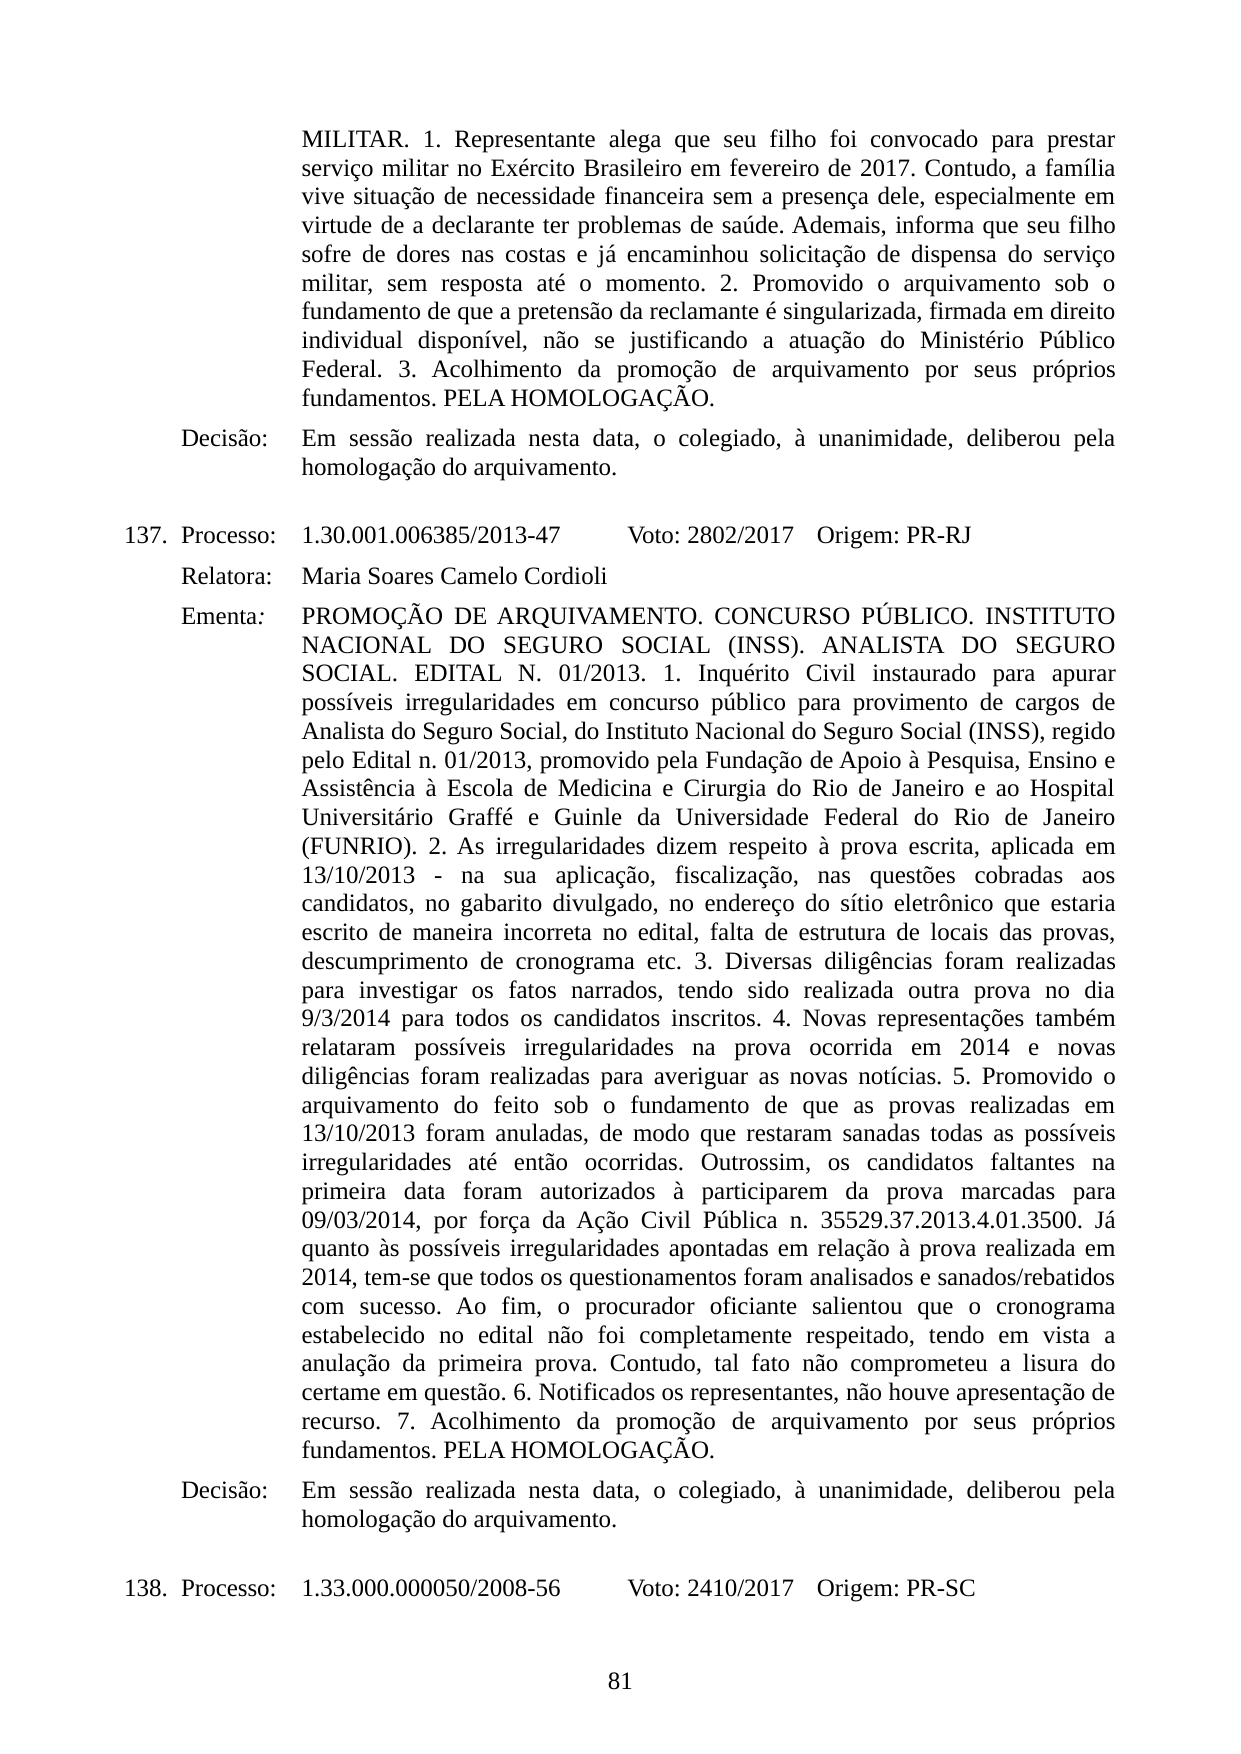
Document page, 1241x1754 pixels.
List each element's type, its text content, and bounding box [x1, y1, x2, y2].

table_cell [118, 118, 175, 417]
table_cell Relatora: [175, 555, 296, 595]
table_cell [118, 555, 175, 595]
table_cell [175, 118, 296, 417]
table_cell [118, 417, 175, 486]
table_cell Decisão: [175, 1469, 296, 1538]
table_header 138. [118, 1567, 175, 1607]
table_cell Maria Soares Camelo Cordioli [296, 555, 1122, 595]
table_header 1.33.000.000050/2008-56 [296, 1567, 621, 1607]
table_cell [118, 1469, 175, 1538]
table_cell Decisão: [175, 417, 296, 486]
table_cell [118, 595, 175, 1469]
table_header 1.30.001.006385/2013-47 [296, 515, 621, 555]
table_header Voto: 2410/2017 [621, 1567, 811, 1607]
table_header Voto: 2802/2017 [621, 515, 811, 555]
table_header Origem: PR-RJ [811, 515, 1122, 555]
table_header 137. [118, 515, 175, 555]
table_cell MILITAR. 1. Representante alega que seu filho foi convocado para prestar serviço militar no Exército Brasileiro em fevereiro de 2017. Contudo, a família vive situação de necessidade financeira sem a presença dele, especialmente em virtude de a declarante ter problemas de saúde. Ademais, informa que seu filho sofre de dores nas costas e já encaminhou solicitação de dispensa do serviço militar, sem resposta até o momento. 2. Promovido o arquivamento sob o fundamento de que a pretensão da reclamante é singularizada, firmada em direito individual disponível, não se justificando a atuação do Ministério Público Federal. 3. Acolhimento da promoção de arquivamento por seus próprios fundamentos. PELA HOMOLOGAÇÃO. [296, 118, 1122, 417]
table_header Processo: [175, 1567, 296, 1607]
table_header Origem: PR-SC [811, 1567, 1122, 1607]
table_cell PROMOÇÃO DE ARQUIVAMENTO. CONCURSO PÚBLICO. INSTITUTO NACIONAL DO SEGURO SOCIAL (INSS). ANALISTA DO SEGURO SOCIAL. EDITAL N. 01/2013. 1. Inquérito Civil instaurado para apurar possíveis irregularidades em concurso público para provimento de cargos de Analista do Seguro Social, do Instituto Nacional do Seguro Social (INSS), regido pelo Edital n. 01/2013, promovido pela Fundação de Apoio à Pesquisa, Ensino e Assistência à Escola de Medicina e Cirurgia do Rio de Janeiro e ao Hospital Universitário Graffé e Guinle da Universidade Federal do Rio de Janeiro (FUNRIO). 2. As irregularidades dizem respeito à prova escrita, aplicada em 13/10/2013 - na sua aplicação, fiscalização, nas questões cobradas aos candidatos, no gabarito divulgado, no endereço do sítio eletrônico que estaria escrito de maneira incorreta no edital, falta de estrutura de locais das provas, descumprimento de cronograma etc. 3. Diversas diligências foram realizadas para investigar os fatos narrados, tendo sido realizada outra prova no dia 9/3/2014 para todos os candidatos inscritos. 4. Novas representações também relataram possíveis irregularidades na prova ocorrida em 2014 e novas diligências foram realizadas para averiguar as novas notícias. 5. Promovido o arquivamento do feito sob o fundamento de que as provas realizadas em 13/10/2013 foram anuladas, de modo que restaram sanadas todas as possíveis irregularidades até então ocorridas. Outrossim, os candidatos faltantes na primeira data foram autorizados à participarem da prova marcadas para 09/03/2014, por força da Ação Civil Pública n. 35529.37.2013.4.01.3500. Já quanto às possíveis irregularidades apontadas em relação à prova realizada em 2014, tem-se que todos os questionamentos foram analisados e sanados/rebatidos com sucesso. Ao fim, o procurador oficiante salientou que o cronograma estabelecido no edital não foi completamente respeitado, tendo em vista a anulação da primeira prova. Contudo, tal fato não comprometeu a lisura do certame em questão. 6. Notificados os representantes, não houve apresentação de recurso. 7. Acolhimento da promoção de arquivamento por seus próprios fundamentos. PELA HOMOLOGAÇÃO. [296, 595, 1122, 1469]
table_cell Em sessão realizada nesta data, o colegiado, à unanimidade, deliberou pela homologação do arquivamento. [296, 417, 1122, 486]
table_cell Em sessão realizada nesta data, o colegiado, à unanimidade, deliberou pela homologação do arquivamento. [296, 1469, 1122, 1538]
table_cell Ementa: [175, 595, 296, 1469]
table_header Processo: [175, 515, 296, 555]
